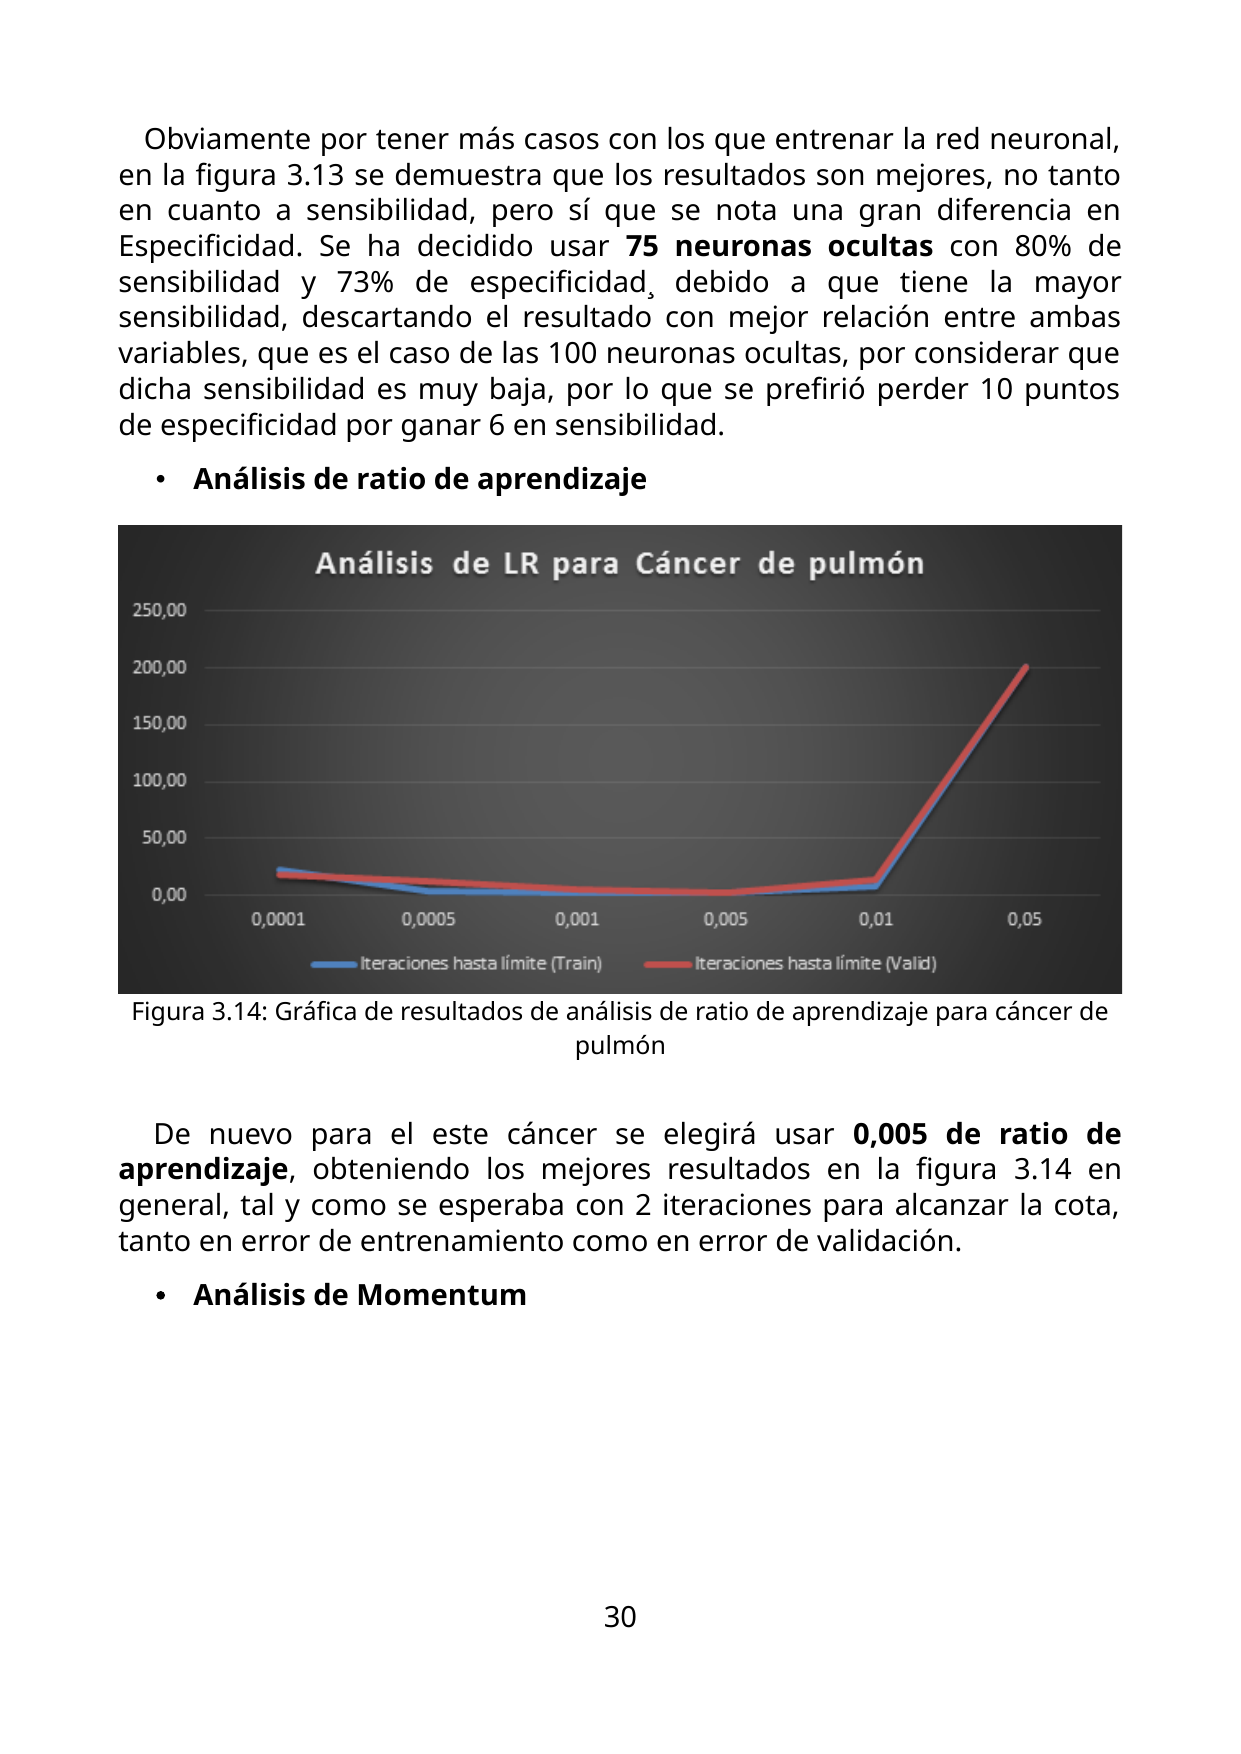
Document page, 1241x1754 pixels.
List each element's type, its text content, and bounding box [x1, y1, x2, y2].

list Figura 3.14: Gráfica de resultados de análisis de ratio de aprendizaje para cáncer de pulmón [104, 525, 1136, 1062]
list Obviamente por tener más casos con los que entrenar la red neuronal, en la figura 3.13 se demuestra que los resultados son mejores, no tanto en cuanto a sensibilidad, pero sí que se nota una gran diferencia en Especificidad. Se ha decidido usar 75 neuronas ocultas con 80% de sensibilidad y 73% de especificidad¸ debido a que tiene la mayor sensibilidad, descartando el resultado con mejor relación entre ambas variables, que es el caso de las 100 neuronas ocultas, por considerar que dicha sensibilidad es muy baja, por lo que se prefirió perder 10 puntos de especificidad por ganar 6 en sensibilidad. [118, 118, 1122, 444]
list De nuevo para el este cáncer se elegirá usar 0,005 de ratio de aprendizaje, obteniendo los mejores resultados en la figura 3.14 en general, tal y como se esperaba con 2 iteraciones para alcanzar la cota, tanto en error de entrenamiento como en error de validación. [118, 1113, 1122, 1260]
list Análisis de ratio de aprendizaje [156, 458, 1122, 498]
list Análisis de Momentum [156, 1274, 1122, 1314]
